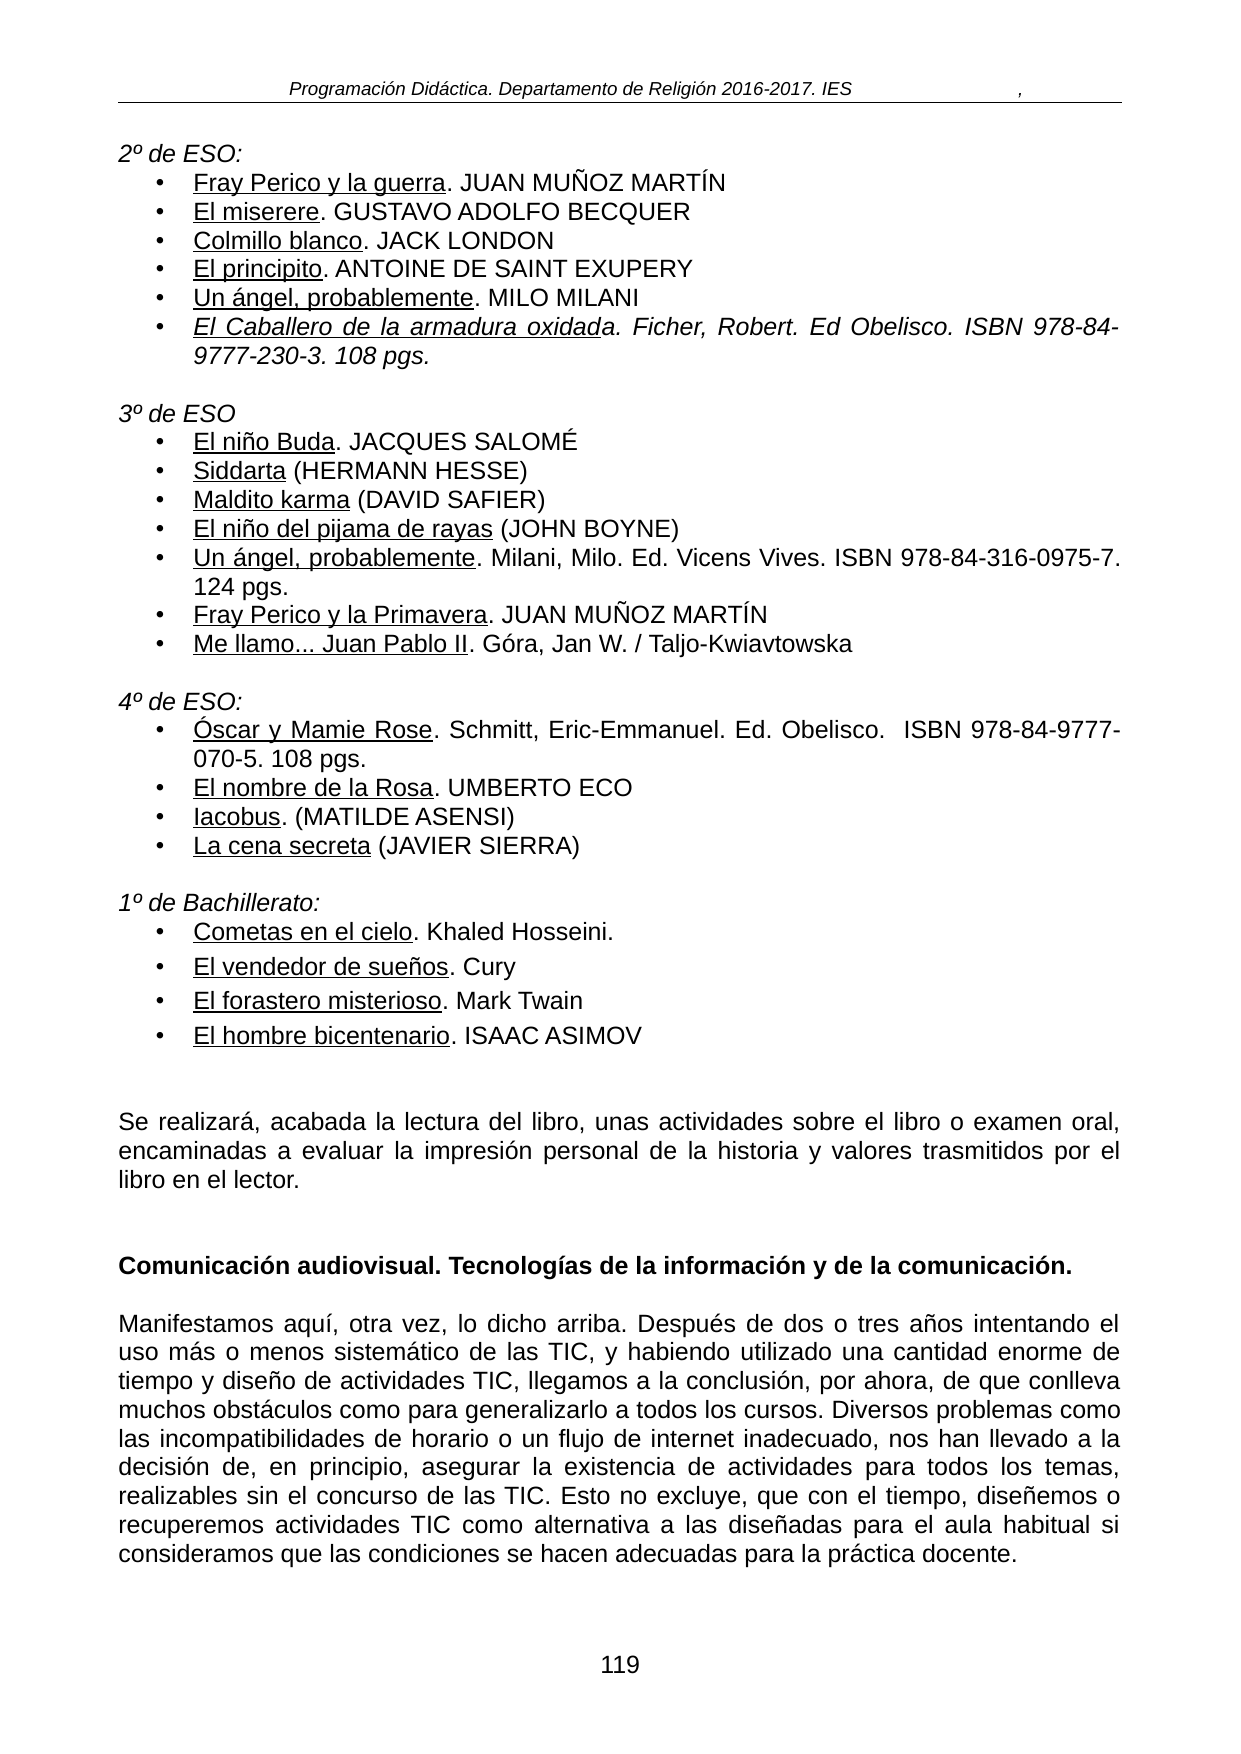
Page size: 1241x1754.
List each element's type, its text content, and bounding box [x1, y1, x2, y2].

list El miserere. GUSTAVO ADOLFO BECQUER [156, 197, 1122, 226]
list Maldito karma (DAVID SAFIER) [156, 485, 1122, 514]
list Fray Perico y la Primavera. JUAN MUÑOZ MARTÍN [156, 600, 1122, 629]
list Fray Perico y la guerra. JUAN MUÑOZ MARTÍN [156, 168, 1122, 197]
text Se realizará, acabada la lectura del libro, unas actividades sobre el libro o examen oral, encaminadas a evaluar la impresión personal de la historia y valores trasmitidos por el libro en el lector. [118, 1107, 1122, 1193]
list El forastero misterioso. Mark Twain [156, 986, 1122, 1015]
list Iacobus. (MATILDE ASENSI) [156, 802, 1122, 831]
list El Caballero de la armadura oxidada. Ficher, Robert. Ed Obelisco. ISBN 978-84-9777-230-3. 108 pgs. [156, 312, 1122, 370]
text Comunicación audiovisual. Tecnologías de la información y de la comunicación. [118, 1251, 1122, 1280]
list Cometas en el cielo. Khaled Hosseini. [156, 917, 1122, 946]
list 2º de ESO: [81, 139, 1122, 168]
list El principito. ANTOINE DE SAINT EXUPERY [156, 254, 1122, 283]
text 3º de ESO [118, 398, 1122, 427]
list Un ángel, probablemente. MILO MILANI [156, 283, 1122, 312]
list Siddarta (HERMANN HESSE) [156, 456, 1122, 485]
list El niño Buda. JACQUES SALOMÉ [156, 427, 1122, 456]
list El niño del pijama de rayas (JOHN BOYNE) [156, 514, 1122, 543]
list Un ángel, probablemente. Milani, Milo. Ed. Vicens Vives. ISBN 978-84-316-0975-7. 124 pgs. [156, 543, 1122, 600]
list 4º de ESO: [81, 687, 1122, 716]
list Me llamo... Juan Pablo II. Góra, Jan W. / Taljo-Kwiavtowska [156, 629, 1122, 658]
list El hombre bicentenario. ISAAC ASIMOV [156, 1021, 1122, 1050]
list Colmillo blanco. JACK LONDON [156, 226, 1122, 254]
list La cena secreta (JAVIER SIERRA) [156, 831, 1122, 860]
list Óscar y Mamie Rose. Schmitt, Eric-Emmanuel. Ed. Obelisco. ISBN 978-84-9777-070-5. 108 pgs. [156, 716, 1122, 773]
text 1º de Bachillerato: [118, 888, 1122, 917]
list El nombre de la Rosa. UMBERTO ECO [156, 773, 1122, 802]
list El vendedor de sueños. Cury [156, 952, 1122, 981]
text Manifestamos aquí, otra vez, lo dicho arriba. Después de dos o tres años intentando el uso más o menos sistemático de las TIC, y habiendo utilizado una cantidad enorme de tiempo y diseño de actividades TIC, llegamos a la conclusión, por ahora, de que conlleva muchos obstáculos como para generalizarlo a todos los cursos. Diversos problemas como las incompatibilidades de horario o un flujo de internet inadecuado, nos han llevado a la decisión de, en principio, asegurar la existencia de actividades para todos los temas, realizables sin el concurso de las TIC. Esto no excluye, que con el tiempo, diseñemos o recuperemos actividades TIC como alternativa a las diseñadas para el aula habitual si consideramos que las condiciones se hacen adecuadas para la práctica docente. [118, 1308, 1122, 1567]
